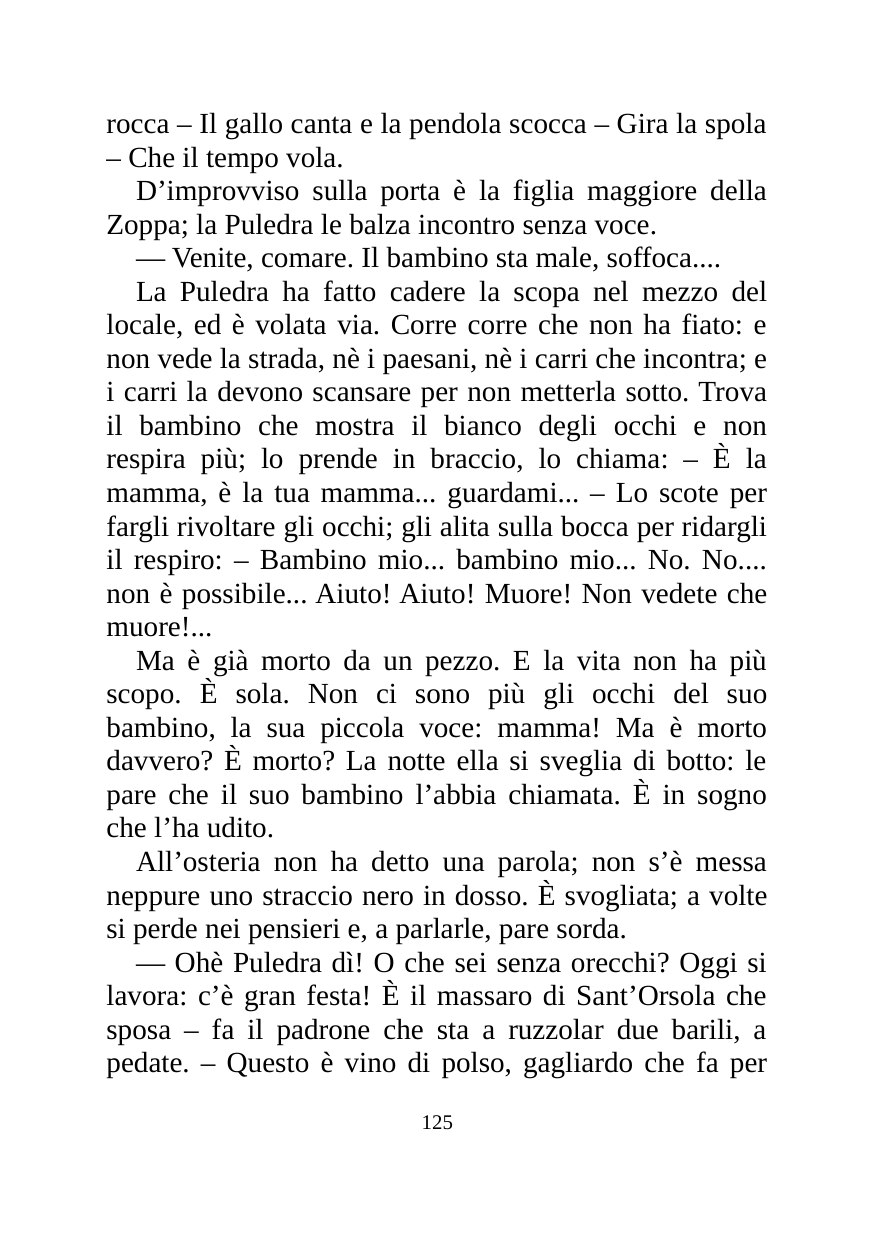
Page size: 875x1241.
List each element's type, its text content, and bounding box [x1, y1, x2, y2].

text — Ohè Puledra dì! O che sei senza orecchi? Oggi si lavora: c’è gran festa! È il massaro di Sant’Orsola che sposa – fa il padrone che sta a ruzzolar due barili, a pedate. – Questo è vino di polso, gagliardo che fa per [106, 945, 768, 1079]
text D’improvviso sulla porta è la figlia maggiore della Zoppa; la Puledra le balza incontro senza voce. [106, 173, 768, 240]
text — Venite, comare. Il bambino sta male, soffoca.... [106, 240, 768, 274]
text La Puledra ha fatto cadere la scopa nel mezzo del locale, ed è volata via. Corre corre che non ha fiato: e non vede la strada, nè i paesani, nè i carri che incontra; e i carri la devono scansare per non metterla sotto. Trova il bambino che mostra il bianco degli occhi e non respira più; lo prende in braccio, lo chiama: – È la mamma, è la tua mamma... guardami... – Lo scote per fargli rivoltare gli occhi; gli alita sulla bocca per ridargli il respiro: – Bambino mio... bambino mio... No. No.... non è possibile... Aiuto! Aiuto! Muore! Non vedete che muore!... [106, 274, 768, 643]
text Ma è già morto da un pezzo. E la vita non ha più scopo. È sola. Non ci sono più gli occhi del suo bambino, la sua piccola voce: mamma! Ma è morto davvero? È morto? La notte ella si sveglia di botto: le pare che il suo bambino l’abbia chiamata. È in sogno che l’ha udito. [106, 643, 768, 844]
text All’osteria non ha detto una parola; non s’è messa neppure uno straccio nero in dosso. È svogliata; a volte si perde nei pensieri e, a parlarle, pare sorda. [106, 844, 768, 945]
text rocca – Il gallo canta e la pendola scocca – Gira la spola – Che il tempo vola. [106, 106, 768, 173]
